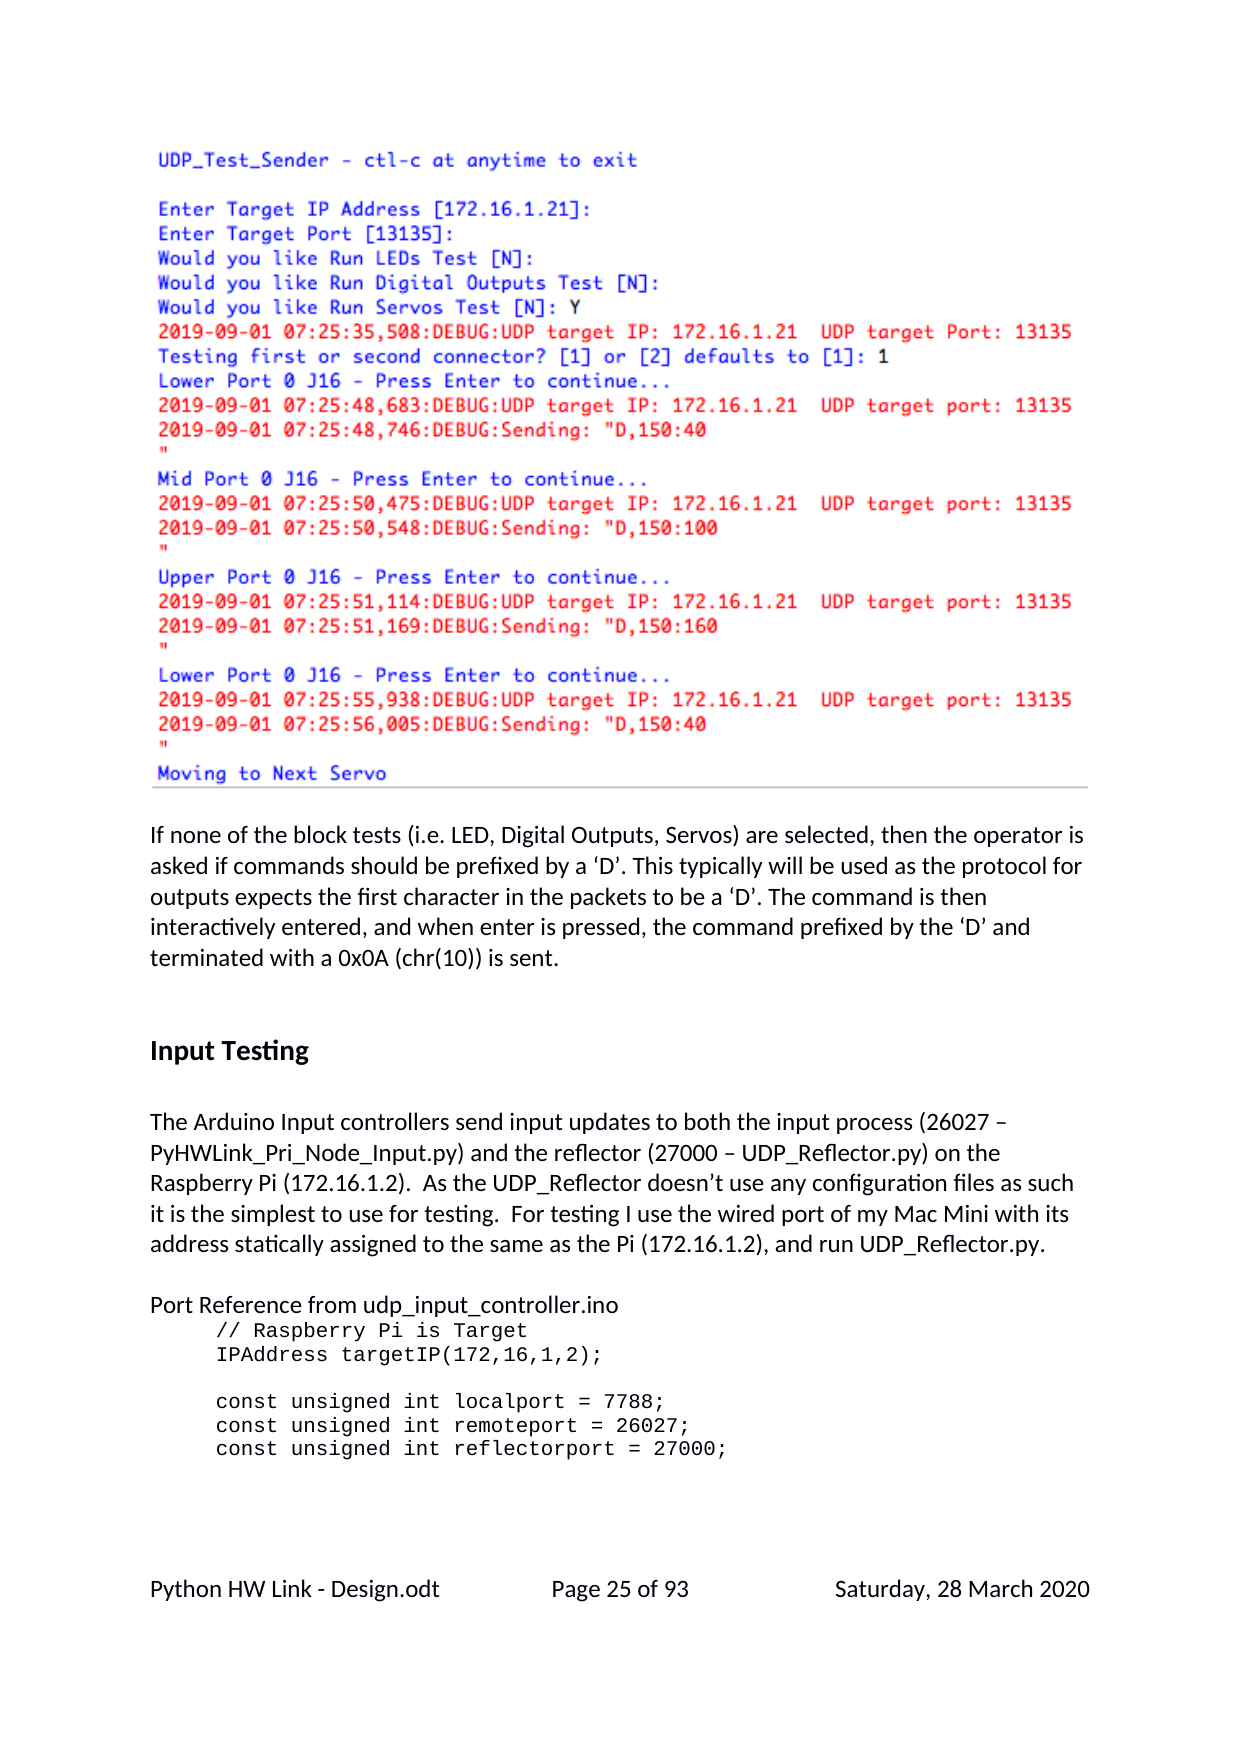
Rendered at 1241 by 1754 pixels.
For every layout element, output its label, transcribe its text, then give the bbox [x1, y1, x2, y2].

picture [152, 150, 1088, 790]
text const unsigned int reflectorport = 27000; [216, 1438, 1090, 1462]
text The Arduino Input controllers send input updates to both the input process (26027 – PyHWLink_Pri_Node_Input.py) and the reflector (27000 – UDP_Reflector.py) on the Raspberry Pi (172.16.1.2). As the UDP_Reflector doesn’t use any configuration files as such it is the simplest to use for testing. For testing I use the wired port of my Mac Mini with its address statically assigned to the same as the Pi (172.16.1.2), and run UDP_Reflector.py. [150, 1106, 1090, 1259]
text IPAddress targetIP(172,16,1,2); [216, 1344, 1090, 1367]
text const unsigned int localport = 7788; [216, 1391, 1090, 1415]
subtitle Input Testing [150, 1032, 1090, 1068]
text If none of the block tests (i.e. LED, Digital Outputs, Servos) are selected, then the operator is asked if commands should be prefixed by a ‘D’. This typically will be used as the protocol for outputs expects the first character in the packets to be a ‘D’. The command is then interactively entered, and when enter is pressed, the command prefixed by the ‘D’ and terminated with a 0x0A (chr(10)) is sent. [150, 820, 1090, 972]
text const unsigned int remoteport = 26027; [216, 1415, 1090, 1438]
text Port Reference from udp_input_controller.ino [150, 1289, 1090, 1320]
text // Raspberry Pi is Target [216, 1320, 1090, 1344]
